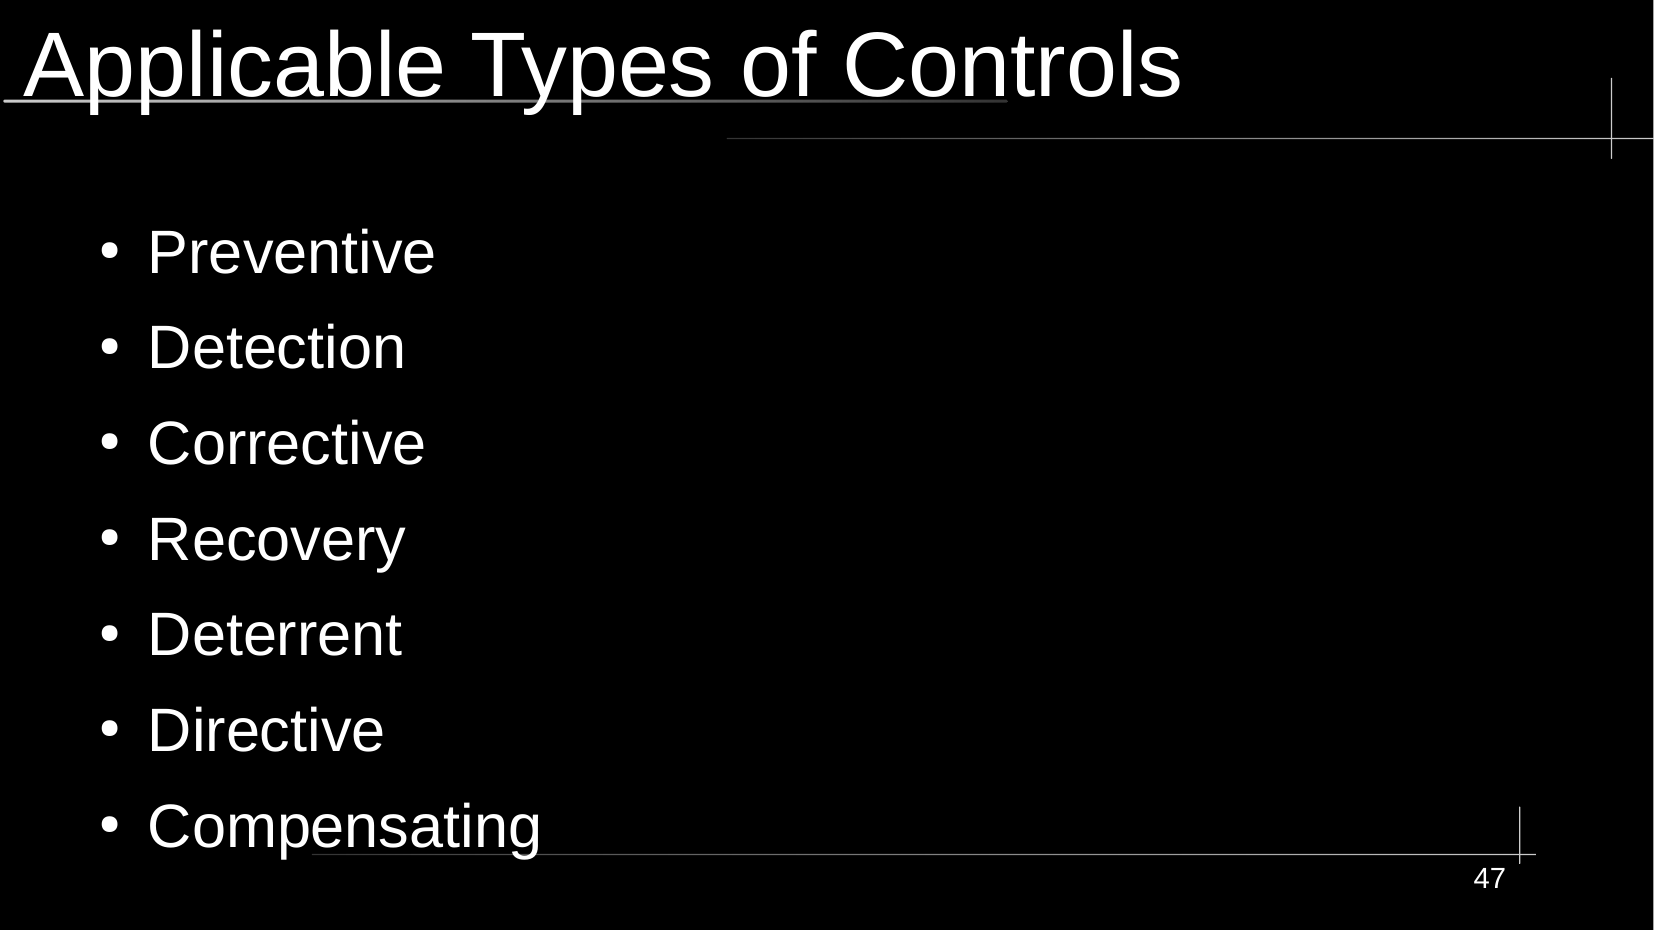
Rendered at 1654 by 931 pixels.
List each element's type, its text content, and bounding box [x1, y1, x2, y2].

list Preventive Detection Corrective Recovery Deterrent Directive Compensating [82, 217, 1571, 863]
title Applicable Types of Controls [23, 11, 1589, 119]
